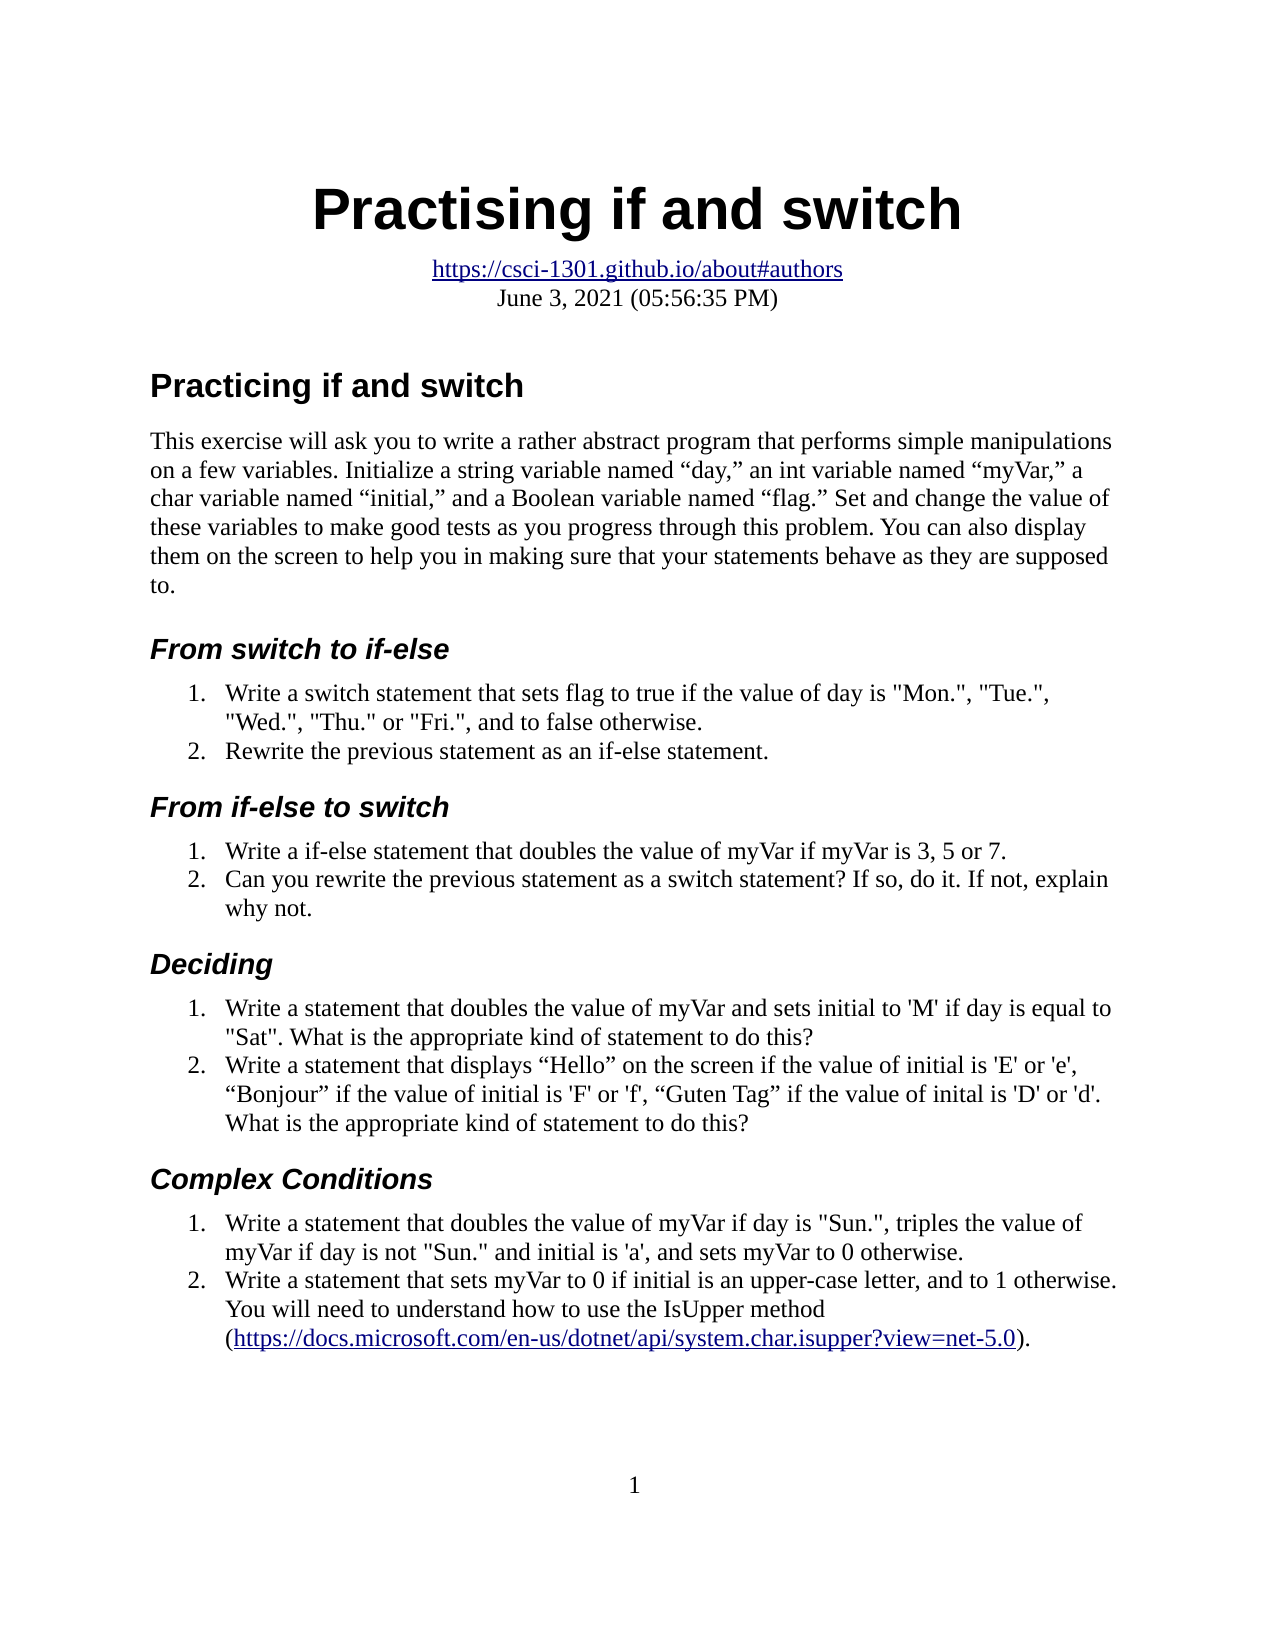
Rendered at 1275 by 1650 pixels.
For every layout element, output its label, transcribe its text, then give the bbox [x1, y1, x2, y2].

list Write a statement that doubles the value of myVar and sets initial to 'M' if day is equal to "Sat". What is the appropriate kind of statement to do this? [187, 993, 1125, 1051]
list Write a if-else statement that doubles the value of myVar if myVar is 3, 5 or 7. [187, 836, 1125, 864]
text June 3, 2021 (05:56:35 PM) [150, 283, 1125, 312]
text This exercise will ask you to write a rather abstract program that performs simple manipulations on a few variables. Initialize a string variable named “day,” an int variable named “myVar,” a char variable named “initial,” and a Boolean variable named “flag.” Set and change the value of these variables to make good tests as you progress through this problem. You can also display them on the screen to help you in making sure that your statements behave as they are supposed to. [150, 426, 1125, 598]
list Write a statement that sets myVar to 0 if initial is an upper-case letter, and to 1 otherwise. You will need to understand how to use the IsUpper method (https://docs.microsoft.com/en-us/dotnet/api/system.char.isupper?view=net-5.0). [187, 1265, 1125, 1352]
list Write a switch statement that sets flag to true if the value of day is "Mon.", "Tue.", "Wed.", "Thu." or "Fri.", and to false otherwise. [187, 678, 1125, 736]
subtitle Deciding [150, 947, 1125, 981]
subtitle Practicing if and switch [150, 366, 1125, 404]
list Can you rewrite the previous statement as a switch statement? If so, do it. If not, explain why not. [187, 864, 1125, 922]
subtitle From switch to if-else [150, 632, 1125, 666]
subtitle Complex Conditions [150, 1162, 1125, 1195]
title Practising if and switch [150, 175, 1125, 242]
text https://csci-1301.github.io/about#authors [150, 254, 1125, 283]
list Write a statement that displays “Hello” on the screen if the value of initial is 'E' or 'e', “Bonjour” if the value of initial is 'F' or 'f', “Guten Tag” if the value of inital is 'D' or 'd'. What is the appropriate kind of statement to do this? [187, 1051, 1125, 1137]
list Rewrite the previous statement as an if-else statement. [187, 736, 1125, 765]
list Write a statement that doubles the value of myVar if day is "Sun.", triples the value of myVar if day is not "Sun." and initial is 'a', and sets myVar to 0 otherwise. [187, 1208, 1125, 1265]
subtitle From if-else to switch [150, 790, 1125, 823]
